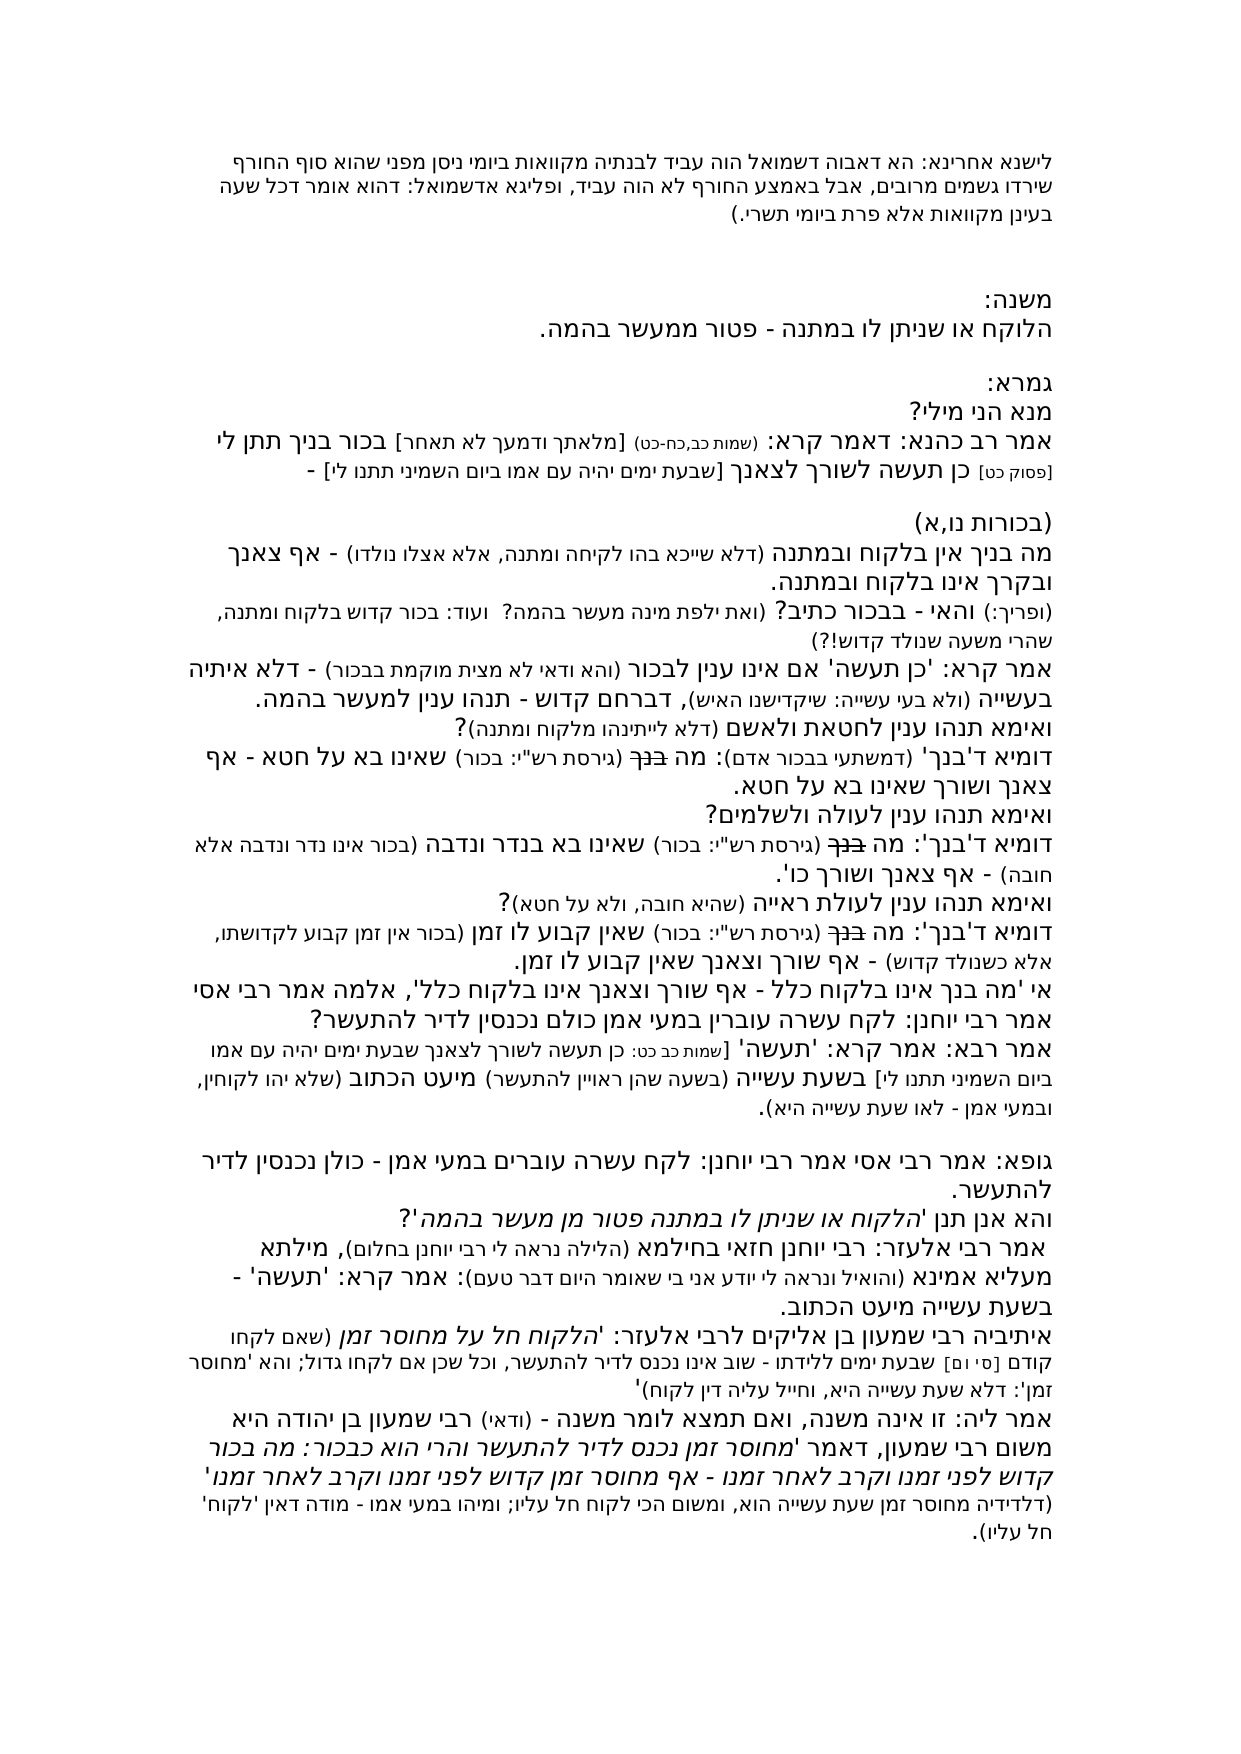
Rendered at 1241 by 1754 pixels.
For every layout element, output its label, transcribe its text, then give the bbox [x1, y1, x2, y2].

text דומיא ד'בנך' (דמשתעי בבכור אדם): מה בנך (גירסת רש"י: בכור) שאינו בא על חטא - אף צאנך ושורך שאינו בא על חטא. [187, 742, 1053, 801]
text ואימא תנהו ענין לחטאת ולאשם (דלא לייתינהו מלקוח ומתנה)? [187, 713, 1053, 742]
text מה בניך אין בלקוח ובמתנה (דלא שייכא בהו לקיחה ומתנה, אלא אצלו נולדו) - אף צאנך ובקרך אינו בלקוח ובמתנה. [187, 538, 1053, 596]
text גופא: אמר רבי אסי אמר רבי יוחנן: לקח עשרה עוברים במעי אמן - כולן נכנסין לדיר להתעשר. [187, 1146, 1053, 1204]
text משנה: [187, 285, 1053, 314]
text (ופריך:) והאי - בבכור כתיב? (ואת ילפת מינה מעשר בהמה? ועוד: בכור קדוש בלקוח ומתנה, שהרי משעה שנולד קדוש!?) [187, 596, 1053, 654]
text והא אנן תנן 'הלקוח או שניתן לו במתנה פטור מן מעשר בהמה'? [187, 1204, 1053, 1233]
text ואימא תנהו ענין לעולה ולשלמים? [187, 801, 1053, 830]
text אמר רב כהנא: דאמר קרא: (שמות כב,כח-כט) [מלאתך ודמעך לא תאחר] בכור בניך תתן לי [פסוק כט] כן תעשה לשורך לצאנך [שבעת ימים יהיה עם אמו ביום השמיני תתנו לי] - [187, 426, 1053, 484]
text לישנא אחרינא: הא דאבוה דשמואל הוה עביד לבנתיה מקוואות ביומי ניסן מפני שהוא סוף החורף שירדו גשמים מרובים, אבל באמצע החורף לא הוה עביד, ופליגא אדשמואל: דהוא אומר דכל שעה בעינן מקוואות אלא פרת ביומי תשרי.) [187, 150, 1053, 228]
text הלוקח או שניתן לו במתנה - פטור ממעשר בהמה. [187, 314, 1053, 344]
text אמר ליה: זו אינה משנה, ואם תמצא לומר משנה - (ודאי) רבי שמעון בן יהודה היא משום רבי שמעון, דאמר 'מחוסר זמן נכנס לדיר להתעשר והרי הוא כבכור: מה בכור קדוש לפני זמנו וקרב לאחר זמנו - אף מחוסר זמן קדוש לפני זמנו וקרב לאחר זמנו' (דלדידיה מחוסר זמן שעת עשייה הוא, ומשום הכי לקוח חל עליו; ומיהו במעי אמו - מודה דאין 'לקוח' חל עליו). [187, 1404, 1053, 1545]
text אמר רבא: אמר קרא: 'תעשה' [שמות כב כט: כן תעשה לשורך לצאנך שבעת ימים יהיה עם אמו ביום השמיני תתנו לי] בשעת עשייה (בשעה שהן ראויין להתעשר) מיעט הכתוב (שלא יהו לקוחין, ובמעי אמן - לאו שעת עשייה היא). [187, 1034, 1053, 1122]
text אמר קרא: 'כן תעשה' אם אינו ענין לבכור (והא ודאי לא מצית מוקמת בבכור) - דלא איתיה בעשייה (ולא בעי עשייה: שיקדישנו האיש), דברחם קדוש - תנהו ענין למעשר בהמה. [187, 654, 1053, 713]
text אי 'מה בנך אינו בלקוח כלל - אף שורך וצאנך אינו בלקוח כלל', אלמה אמר רבי אסי אמר רבי יוחנן: לקח עשרה עוברין במעי אמן כולם נכנסין לדיר להתעשר? [187, 976, 1053, 1034]
text אמר רבי אלעזר: רבי יוחנן חזאי בחילמא (הלילה נראה לי רבי יוחנן בחלום), מילתא מעליא אמינא (והואיל ונראה לי יודע אני בי שאומר היום דבר טעם): אמר קרא: 'תעשה' - בשעת עשייה מיעט הכתוב. [187, 1233, 1053, 1321]
text איתיביה רבי שמעון בן אליקים לרבי אלעזר: 'הלקוח חל על מחוסר זמן (שאם לקחו קודם [סיום] שבעת ימים ללידתו - שוב אינו נכנס לדיר להתעשר, וכל שכן אם לקחו גדול; והא 'מחוסר זמן': דלא שעת עשייה היא, וחייל עליה דין לקוח)' [187, 1321, 1053, 1404]
text מנא הני מילי? [187, 397, 1053, 426]
text גמרא: [187, 368, 1053, 397]
text דומיא ד'בנך': מה בנך (גירסת רש"י: בכור) שאינו בא בנדר ונדבה (בכור אינו נדר ונדבה אלא חובה) - אף צאנך ושורך כו'. [187, 830, 1053, 888]
text ואימא תנהו ענין לעולת ראייה (שהיא חובה, ולא על חטא)? [187, 888, 1053, 917]
text (בכורות נו,א) [187, 508, 1053, 538]
text דומיא ד'בנך': מה בנך (גירסת רש"י: בכור) שאין קבוע לו זמן (בכור אין זמן קבוע לקדושתו, אלא כשנולד קדוש) - אף שורך וצאנך שאין קבוע לו זמן. [187, 917, 1053, 976]
